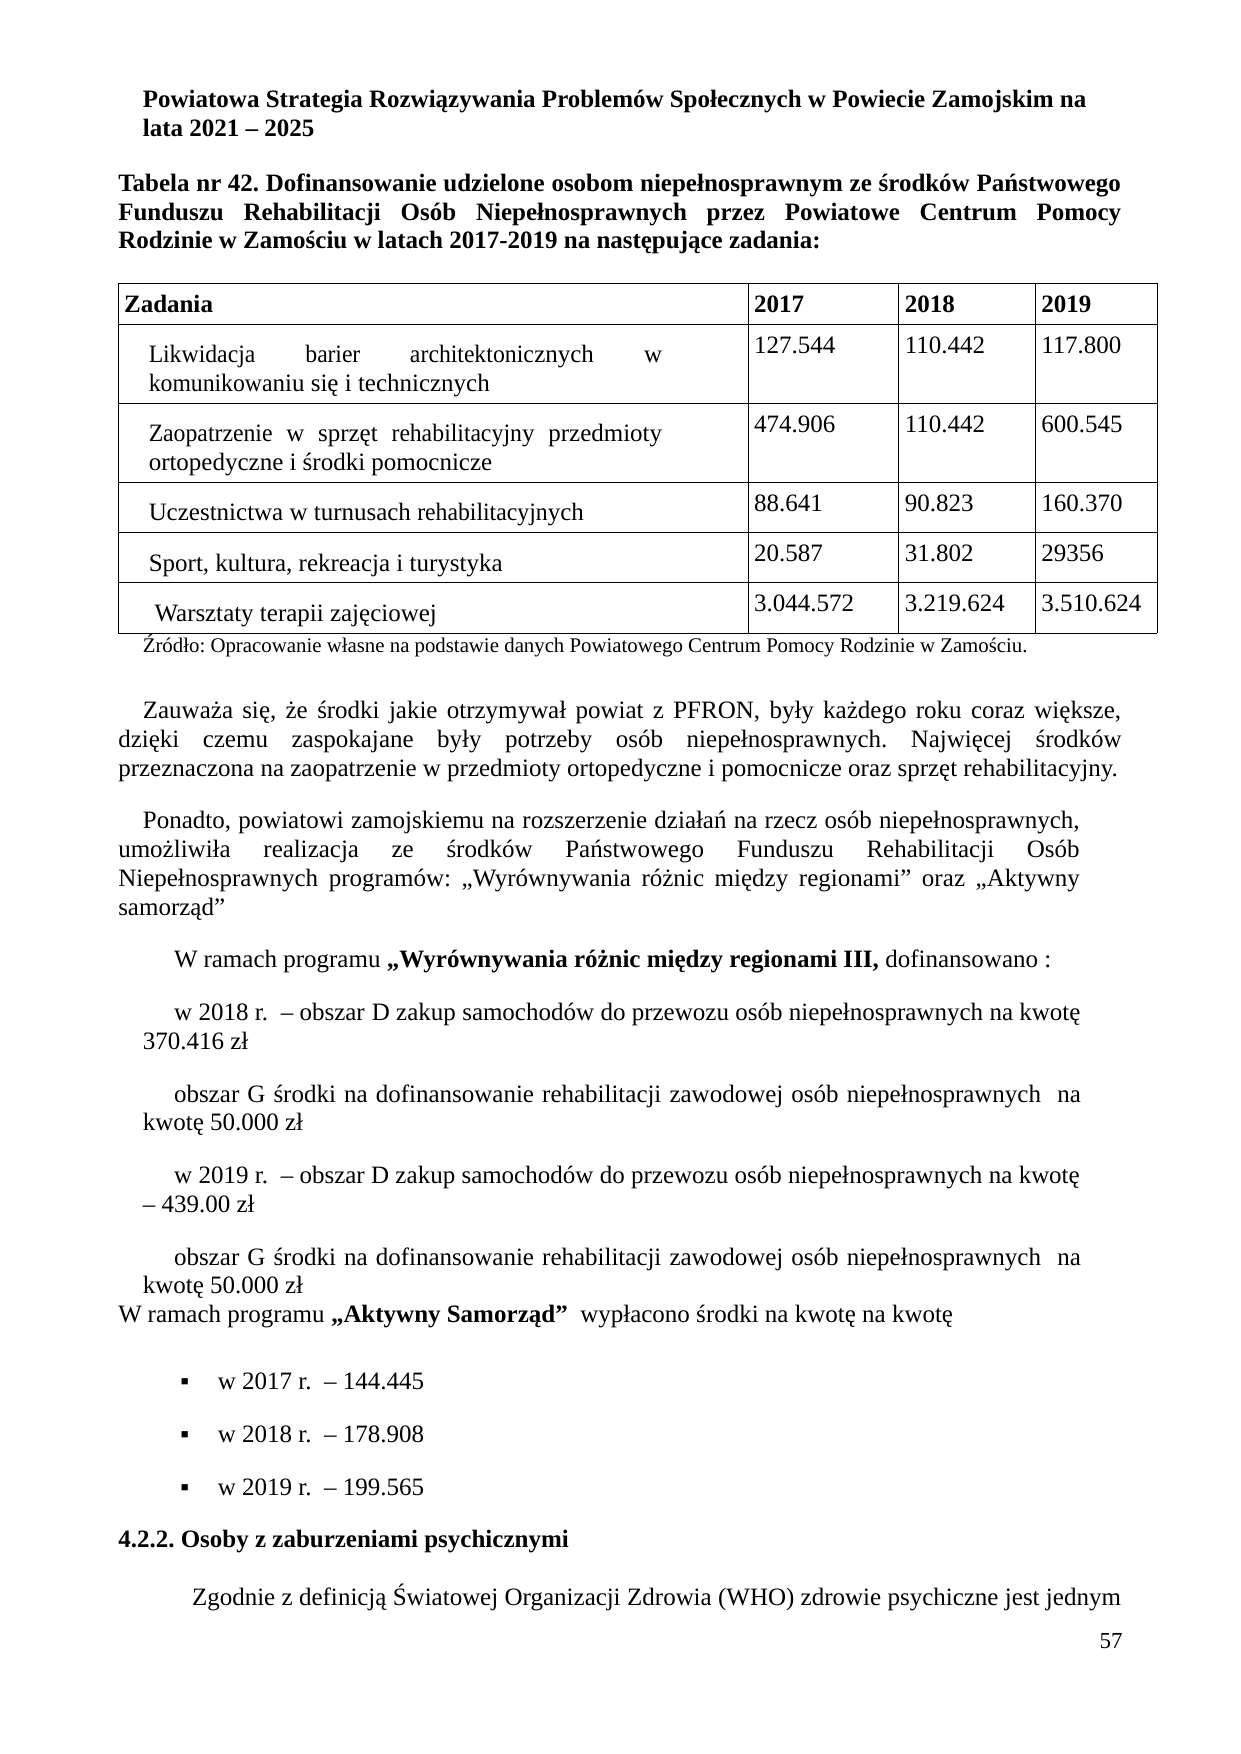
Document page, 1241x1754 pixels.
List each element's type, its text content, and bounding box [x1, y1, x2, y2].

text obszar G środki na dofinansowanie rehabilitacji zawodowej osób niepełnosprawnych na kwotę 50.000 zł [143, 1079, 1081, 1136]
text obszar G środki na dofinansowanie rehabilitacji zawodowej osób niepełnosprawnych na kwotę 50.000 zł [143, 1242, 1081, 1299]
table_cell Zaopatrzenie w sprzęt rehabilitacyjny przedmioty ortopedyczne i środki pomocnicze [119, 404, 748, 482]
table_cell 90.823 [899, 483, 1035, 532]
table_cell 474.906 [749, 404, 898, 482]
text w 2019 r. – obszar D zakup samochodów do przewozu osób niepełnosprawnych na kwotę – 439.00 zł [143, 1160, 1081, 1218]
table_header 2019 [1036, 284, 1157, 324]
table_cell 20.587 [749, 533, 898, 582]
list w 2019 r. – 199.565 [180, 1472, 1122, 1501]
table_cell 3.219.624 [899, 583, 1035, 632]
text 4.2.2. Osoby z zaburzeniami psychicznymi [118, 1524, 1122, 1553]
table_cell 3.510.624 [1036, 583, 1157, 632]
table_cell 127.544 [749, 325, 898, 403]
table_header 2017 [749, 284, 898, 324]
text W ramach programu „Aktywny Samorząd” wypłacono środki na kwotę na kwotę [118, 1299, 1055, 1328]
table_header Zadania [119, 284, 748, 324]
table_cell 110.442 [899, 404, 1035, 482]
table_cell 31.802 [899, 533, 1035, 582]
table_cell 160.370 [1036, 483, 1157, 532]
text Tabela nr 42. Dofinansowanie udzielone osobom niepełnosprawnym ze środków Państwowego Funduszu Rehabilitacji Osób Niepełnosprawnych przez Powiatowe Centrum Pomocy Rodzinie w Zamościu w latach 2017-2019 na następujące zadania: [118, 168, 1122, 254]
list w 2017 r. – 144.445 [180, 1366, 1122, 1395]
table_cell 29356 [1036, 533, 1157, 582]
table_cell Sport, kultura, rekreacja i turystyka [119, 533, 748, 582]
text Źródło: Opracowanie własne na podstawie danych Powiatowego Centrum Pomocy Rodzinie w Zamościu. [143, 634, 1082, 657]
table_header 2018 [899, 284, 1035, 324]
text Ponadto, powiatowi zamojskiemu na rozszerzenie działań na rzecz osób niepełnosprawnych, umożliwiła realizacja ze środków Państwowego Funduszu Rehabilitacji Osób Niepełnosprawnych programów: „Wyrównywania różnic między regionami” oraz „Aktywny samorząd” [118, 806, 1081, 921]
table_cell 600.545 [1036, 404, 1157, 482]
text W ramach programu „Wyrównywania różnic między regionami III, dofinansowano : [143, 944, 1081, 973]
text Zauważa się, że środki jakie otrzymywał powiat z PFRON, były każdego roku coraz większe, dzięki czemu zaspokajane były potrzeby osób niepełnosprawnych. Najwięcej środków przeznaczona na zaopatrzenie w przedmioty ortopedyczne i pomocnicze oraz sprzęt rehabilitacyjny. [118, 695, 1122, 781]
table_cell Uczestnictwa w turnusach rehabilitacyjnych [119, 483, 748, 532]
list w 2018 r. – 178.908 [180, 1419, 1122, 1448]
table_cell Warsztaty terapii zajęciowej [119, 583, 748, 632]
text Zgodnie z definicją Światowej Organizacji Zdrowia (WHO) zdrowie psychiczne jest jednym [118, 1582, 1122, 1611]
table_cell 88.641 [749, 483, 898, 532]
text w 2018 r. – obszar D zakup samochodów do przewozu osób niepełnosprawnych na kwotę 370.416 zł [143, 997, 1081, 1055]
table_cell 110.442 [899, 325, 1035, 403]
table_cell 3.044.572 [749, 583, 898, 632]
table_cell Likwidacja barier architektonicznych w komunikowaniu się i technicznych [119, 325, 748, 403]
table_cell 117.800 [1036, 325, 1157, 403]
